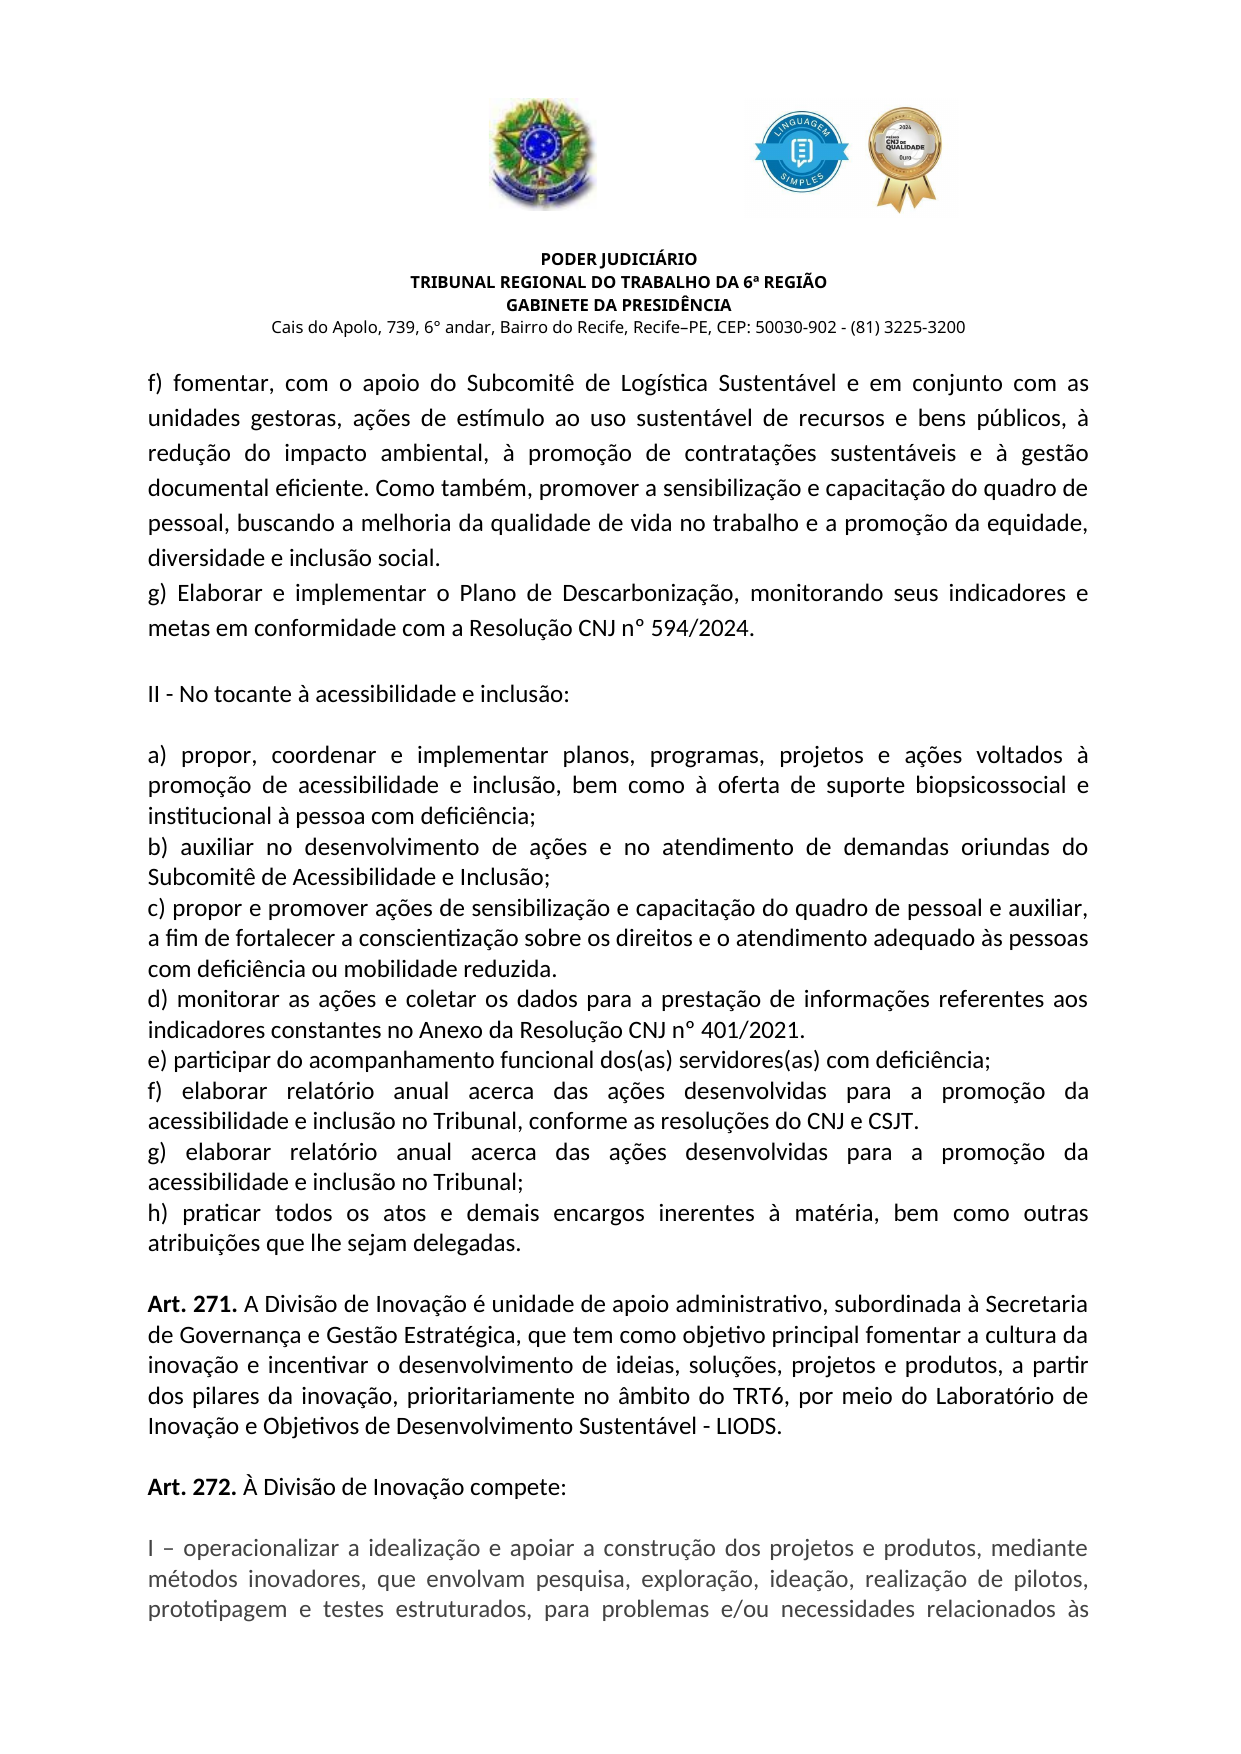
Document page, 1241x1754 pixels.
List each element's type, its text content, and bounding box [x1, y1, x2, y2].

text c) propor e promover ações de sensibilização e capacitação do quadro de pessoal e auxiliar, a fim de fortalecer a conscientização sobre os direitos e o atendimento adequado às pessoas com deficiência ou mobilidade reduzida. [147, 892, 1090, 983]
text b) auxiliar no desenvolvimento de ações e no atendimento de demandas oriundas do Subcomitê de Acessibilidade e Inclusão; [147, 831, 1090, 892]
text a) propor, coordenar e implementar planos, programas, projetos e ações voltados à promoção de acessibilidade e inclusão, bem como à oferta de suporte biopsicossocial e institucional à pessoa com deficiência; [147, 739, 1090, 831]
text e) participar do acompanhamento funcional dos(as) servidores(as) com deficiência; [147, 1044, 1090, 1075]
text h) praticar todos os atos e demais encargos inerentes à matéria, bem como outras atribuições que lhe sejam delegadas. [147, 1197, 1090, 1258]
text f) fomentar, com o apoio do Subcomitê de Logística Sustentável e em conjunto com as unidades gestoras, ações de estímulo ao uso sustentável de recursos e bens públicos, à redução do impacto ambiental, à promoção de contratações sustentáveis e à gestão documental eficiente. Como também, promover a sensibilização e capacitação do quadro de pessoal, buscando a melhoria da qualidade de vida no trabalho e a promoção da equidade, diversidade e inclusão social. [148, 367, 1090, 573]
text II - No tocante à acessibilidade e inclusão: [147, 678, 1090, 708]
text g) elaborar relatório anual acerca das ações desenvolvidas para a promoção da acessibilidade e inclusão no Tribunal; [147, 1136, 1090, 1197]
text g) Elaborar e implementar o Plano de Descarbonização, monitorando seus indicadores e metas em conformidade com a Resolução CNJ nº 594/2024. [148, 577, 1090, 643]
text I – operacionalizar a idealização e apoiar a construção dos projetos e produtos, mediante métodos inovadores, que envolvam pesquisa, exploração, ideação, realização de pilotos, prototipagem e testes estruturados, para problemas e/ou necessidades relacionados às [147, 1533, 1090, 1624]
text f) elaborar relatório anual acerca das ações desenvolvidas para a promoção da acessibilidade e inclusão no Tribunal, conforme as resoluções do CNJ e CSJT. [147, 1075, 1090, 1136]
text d) monitorar as ações e coletar os dados para a prestação de informações referentes aos indicadores constantes no Anexo da Resolução CNJ nº 401/2021. [147, 983, 1090, 1044]
text Art. 271. A Divisão de Inovação é unidade de apoio administrativo, subordinada à Secretaria de Governança e Gestão Estratégica, que tem como objetivo principal fomentar a cultura da inovação e incentivar o desenvolvimento de ideias, soluções, projetos e produtos, a partir dos pilares da inovação, prioritariamente no âmbito do TRT6, por meio do Laboratório de Inovação e Objetivos de Desenvolvimento Sustentável - LIODS. [147, 1288, 1090, 1441]
text Art. 272. À Divisão de Inovação compete: [147, 1472, 1090, 1502]
